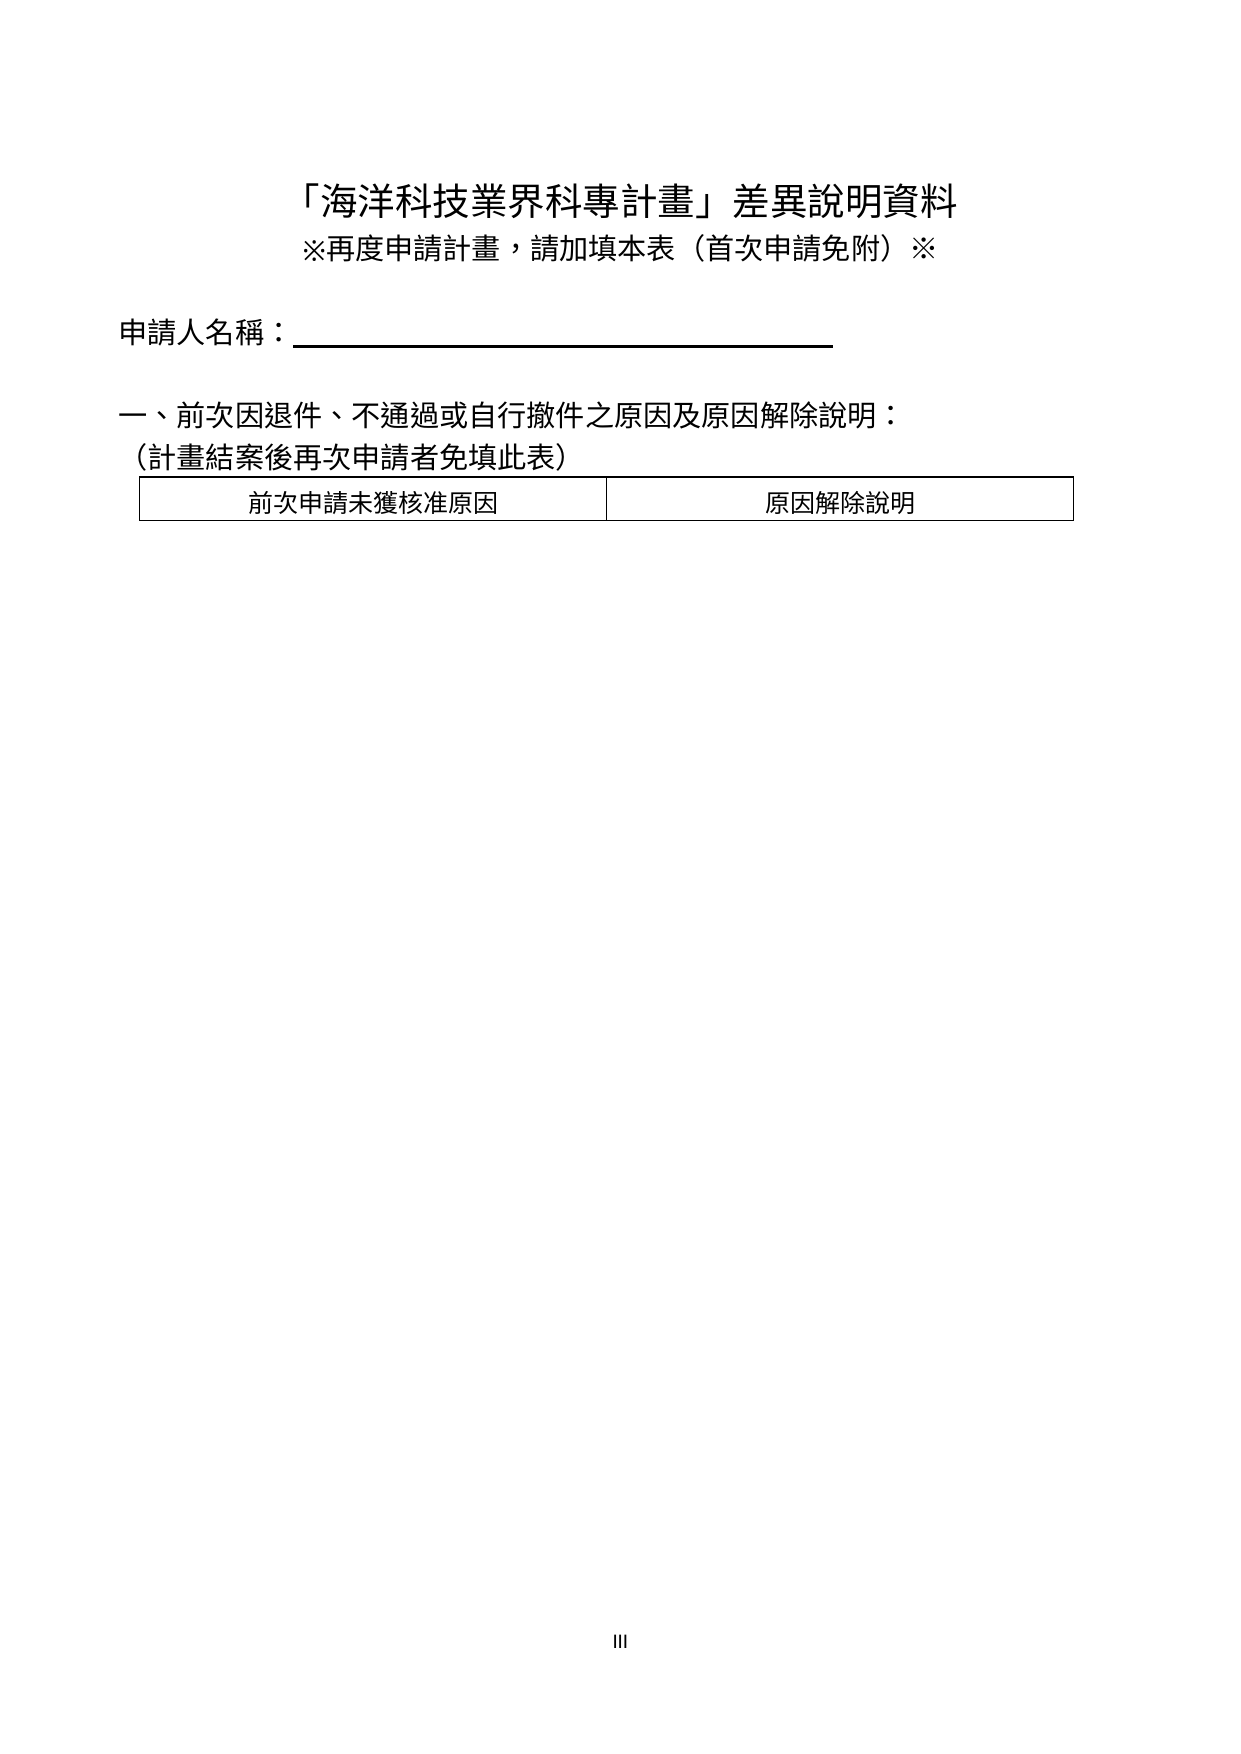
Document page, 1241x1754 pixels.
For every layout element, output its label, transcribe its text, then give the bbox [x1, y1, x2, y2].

table_header 原因解除說明 [607, 478, 1073, 520]
text 一、前次因退件、不通過或自行撤件之原因及原因解除說明： [118, 393, 1122, 435]
text （計畫結案後再次申請者免填此表） [118, 435, 1122, 476]
text ※再度申請計畫，請加填本表（首次申請免附）※ [118, 226, 1122, 268]
table_header 前次申請未獲核准原因 [140, 478, 606, 520]
text 「海洋科技業界科專計畫」差異說明資料 [118, 181, 1122, 226]
text 申請人名稱： [118, 310, 1122, 351]
